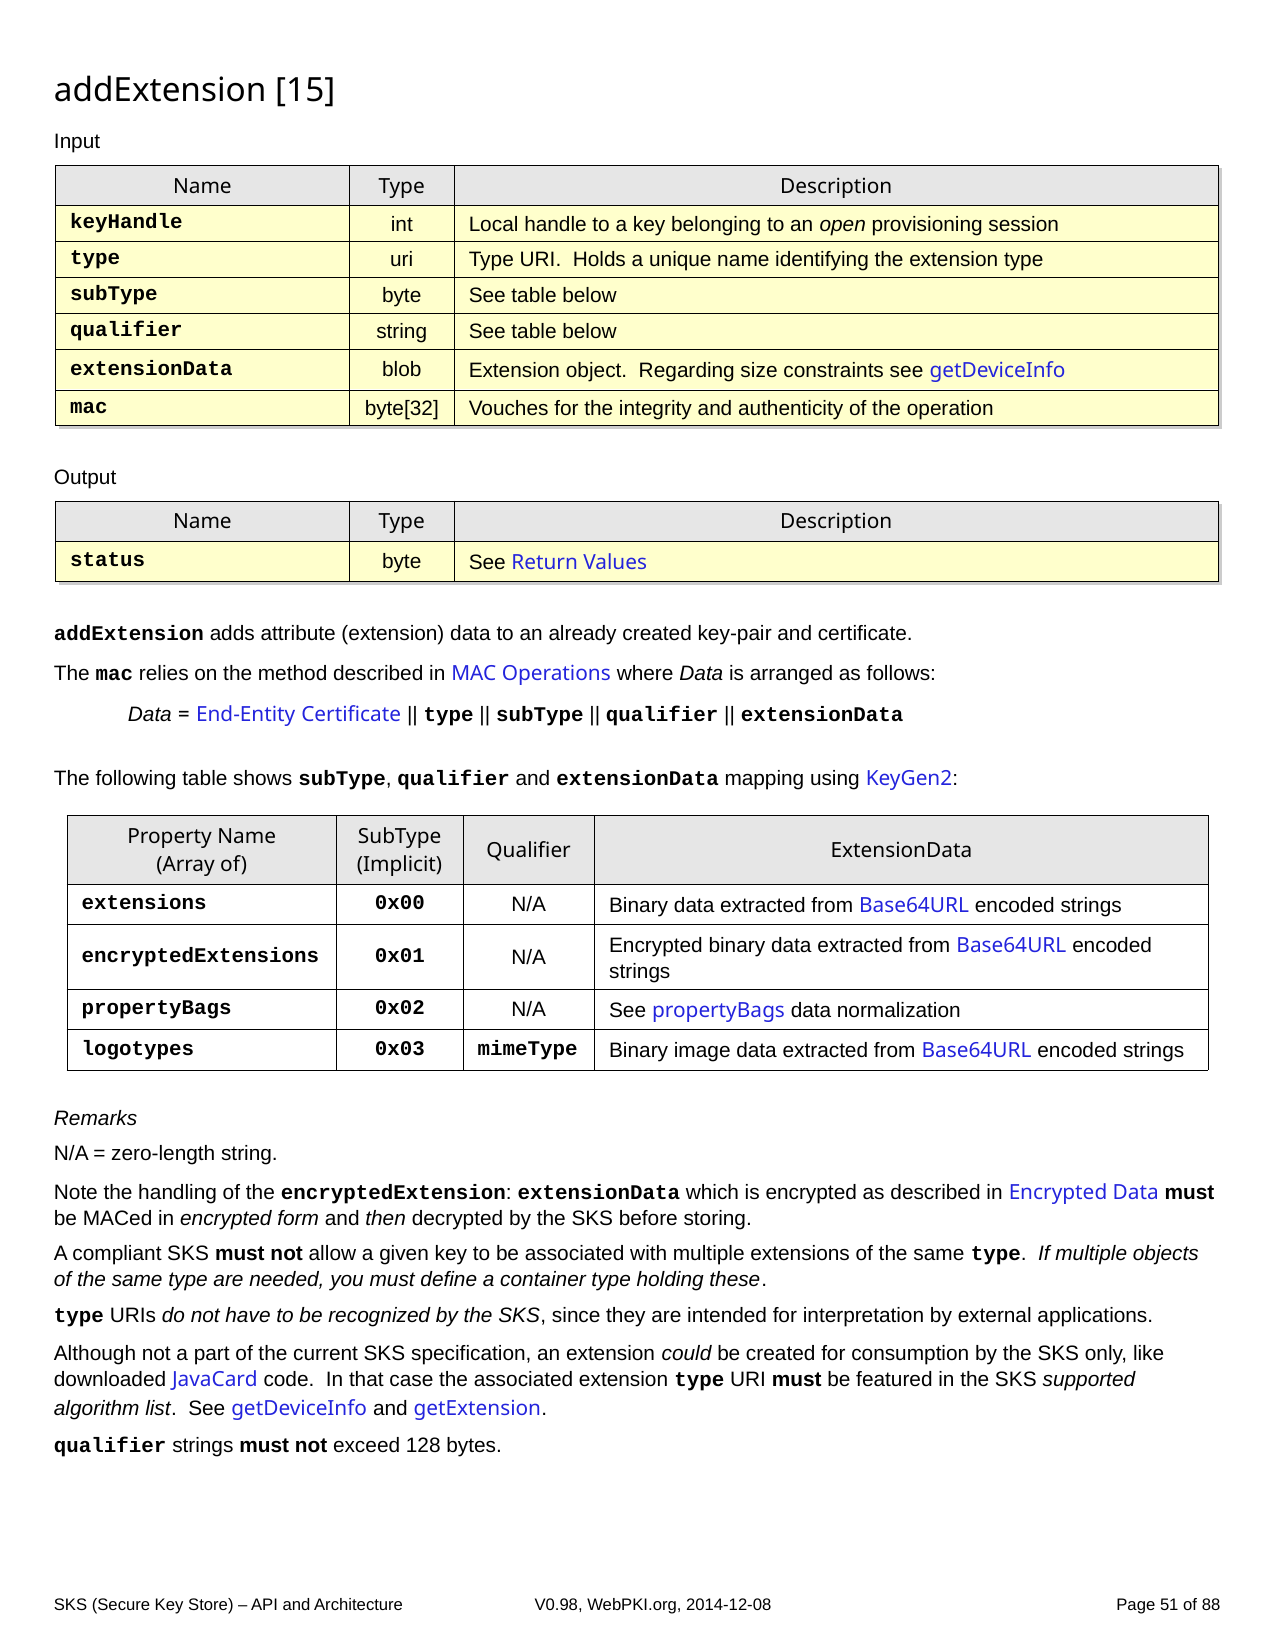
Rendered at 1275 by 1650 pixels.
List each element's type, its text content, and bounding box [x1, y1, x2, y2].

table_cell Type URI. Holds a unique name identifying the extension type [455, 242, 1218, 277]
text A compliant SKS must not allow a given key to be associated with multiple extensions of the same type. If multiple objects of the same type are needed, you must define a container type holding these. [54, 1241, 1221, 1291]
table_cell int [350, 206, 454, 241]
text Although not a part of the current SKS specification, an extension could be created for consumption by the SKS only, like downloaded JavaCard code. In that case the associated extension type URI must be featured in the SKS supported algorithm list. See getDeviceInfo and getExtension. [54, 1340, 1221, 1421]
table_header Qualifier [464, 816, 594, 884]
table_cell uri [350, 242, 454, 277]
table_header Type [350, 502, 454, 541]
text qualifier strings must not exceed 128 bytes. [54, 1433, 1221, 1459]
table_cell blob [350, 350, 454, 389]
table_cell mac [56, 391, 349, 425]
table_header Description [455, 166, 1218, 205]
text Note the handling of the encryptedExtension: extensionData which is encrypted as described in Encrypted Data must be MACed in encrypted form and then decrypted by the SKS before storing. [54, 1177, 1221, 1229]
table_cell extensions [68, 885, 336, 924]
table_cell logotypes [68, 1030, 336, 1069]
subtitle addExtension [15] [54, 66, 1221, 111]
table_cell encryptedExtensions [68, 925, 336, 989]
table_header Name [56, 166, 349, 205]
table_cell N/A [464, 885, 594, 924]
table_cell status [56, 542, 349, 581]
table_cell See propertyBags data normalization [595, 990, 1208, 1029]
table_cell byte⁮[32] [350, 391, 454, 425]
table_cell 0x03 [337, 1030, 463, 1069]
table_cell See table below [455, 278, 1218, 313]
text The mac relies on the method described in MAC Operations where Data is arranged as follows: [54, 658, 1221, 687]
text N/A = zero-length string. [54, 1141, 1221, 1165]
table_cell extensionData [56, 350, 349, 389]
table_cell Vouches for the integrity and authenticity of the operation [455, 391, 1218, 425]
table_header Description [455, 502, 1218, 541]
table_cell subType [56, 278, 349, 313]
table_header ExtensionData [595, 816, 1208, 884]
table_cell 0x01 [337, 925, 463, 989]
table_header Name [56, 502, 349, 541]
table_header Type [350, 166, 454, 205]
table_header Property Name (Array of) [68, 816, 336, 884]
table_cell See table below [455, 314, 1218, 349]
text type URIs do not have to be recognized by the SKS, since they are intended for interpretation by external applications. [54, 1303, 1221, 1328]
text Data = End-Entity Certificate || type || subType || qualifier || extensionData [54, 699, 1221, 727]
text addExtension adds attribute (extension) data to an already created key-pair and certificate. [54, 621, 1221, 647]
table_cell Extension object. Regarding size constraints see getDeviceInfo [455, 350, 1218, 389]
table_cell Local handle to a key belonging to an open provisioning session [455, 206, 1218, 241]
table_cell 0x02 [337, 990, 463, 1029]
table_cell propertyBags [68, 990, 336, 1029]
table_cell mimeType [464, 1030, 594, 1069]
table_cell type [56, 242, 349, 277]
table_cell Encrypted binary data extracted from Base64URL encoded strings [595, 925, 1208, 989]
table_cell string [350, 314, 454, 349]
table_cell byte [350, 542, 454, 581]
table_cell Binary image data extracted from Base64URL encoded strings [595, 1030, 1208, 1069]
table_cell byte [350, 278, 454, 313]
table_cell keyHandle [56, 206, 349, 241]
text The following table shows subType, qualifier and extensionData mapping using KeyGen2: [54, 739, 1221, 815]
table_cell N/A [464, 925, 594, 989]
table_header SubType (Implicit) [337, 816, 463, 884]
table_cell qualifier [56, 314, 349, 349]
table_cell N/A [464, 990, 594, 1029]
table_cell 0x00 [337, 885, 463, 924]
text Output [54, 465, 1221, 489]
text Remarks [54, 1105, 1221, 1129]
table_cell Binary data extracted from Base64URL encoded strings [595, 885, 1208, 924]
table_cell See Return Values [455, 542, 1218, 581]
text Input [54, 129, 1221, 153]
